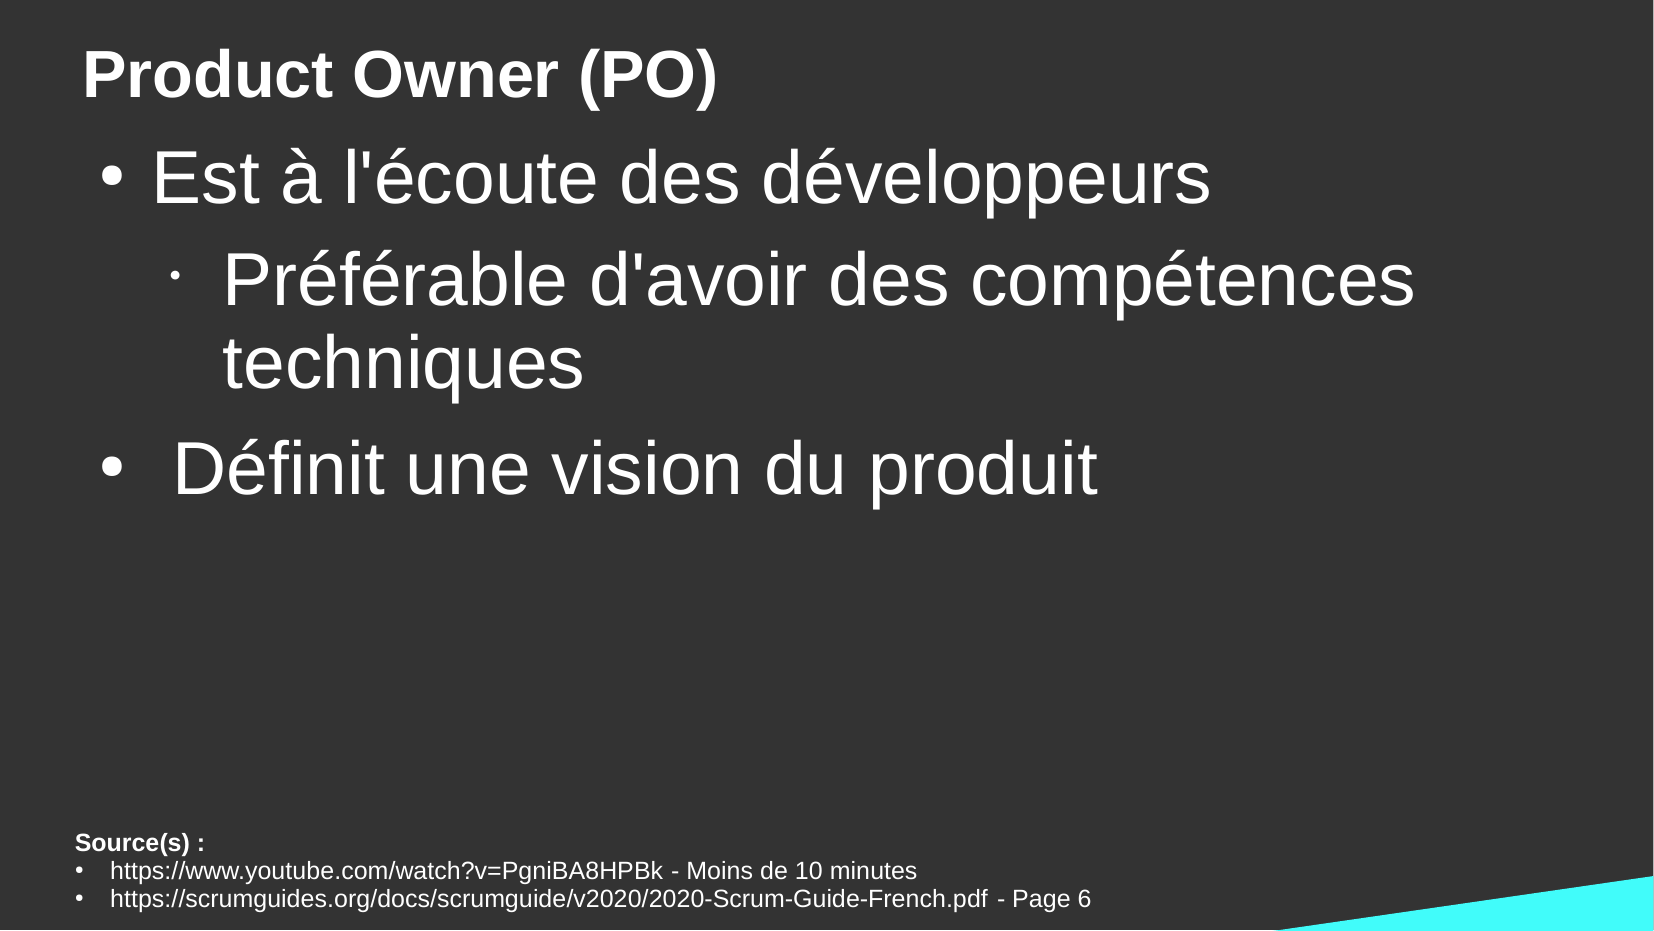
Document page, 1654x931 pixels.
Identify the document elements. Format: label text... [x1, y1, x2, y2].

list Est à l'écoute des développeurs Préférable d'avoir des compétences techniques Définit une vision du produit [80, 135, 1620, 709]
text_box [1272, 875, 1654, 931]
text_box Source(s) : https://www.youtube.com/watch?v=PgniBA8HPBk - Moins de 10 minutes https://scrumguides.org/docs/scrumguide/v2020/2020-Scrum-Guide-French.pdf - Page 6 [60, 821, 1546, 921]
title Product Owner (PO) [82, 37, 1571, 122]
